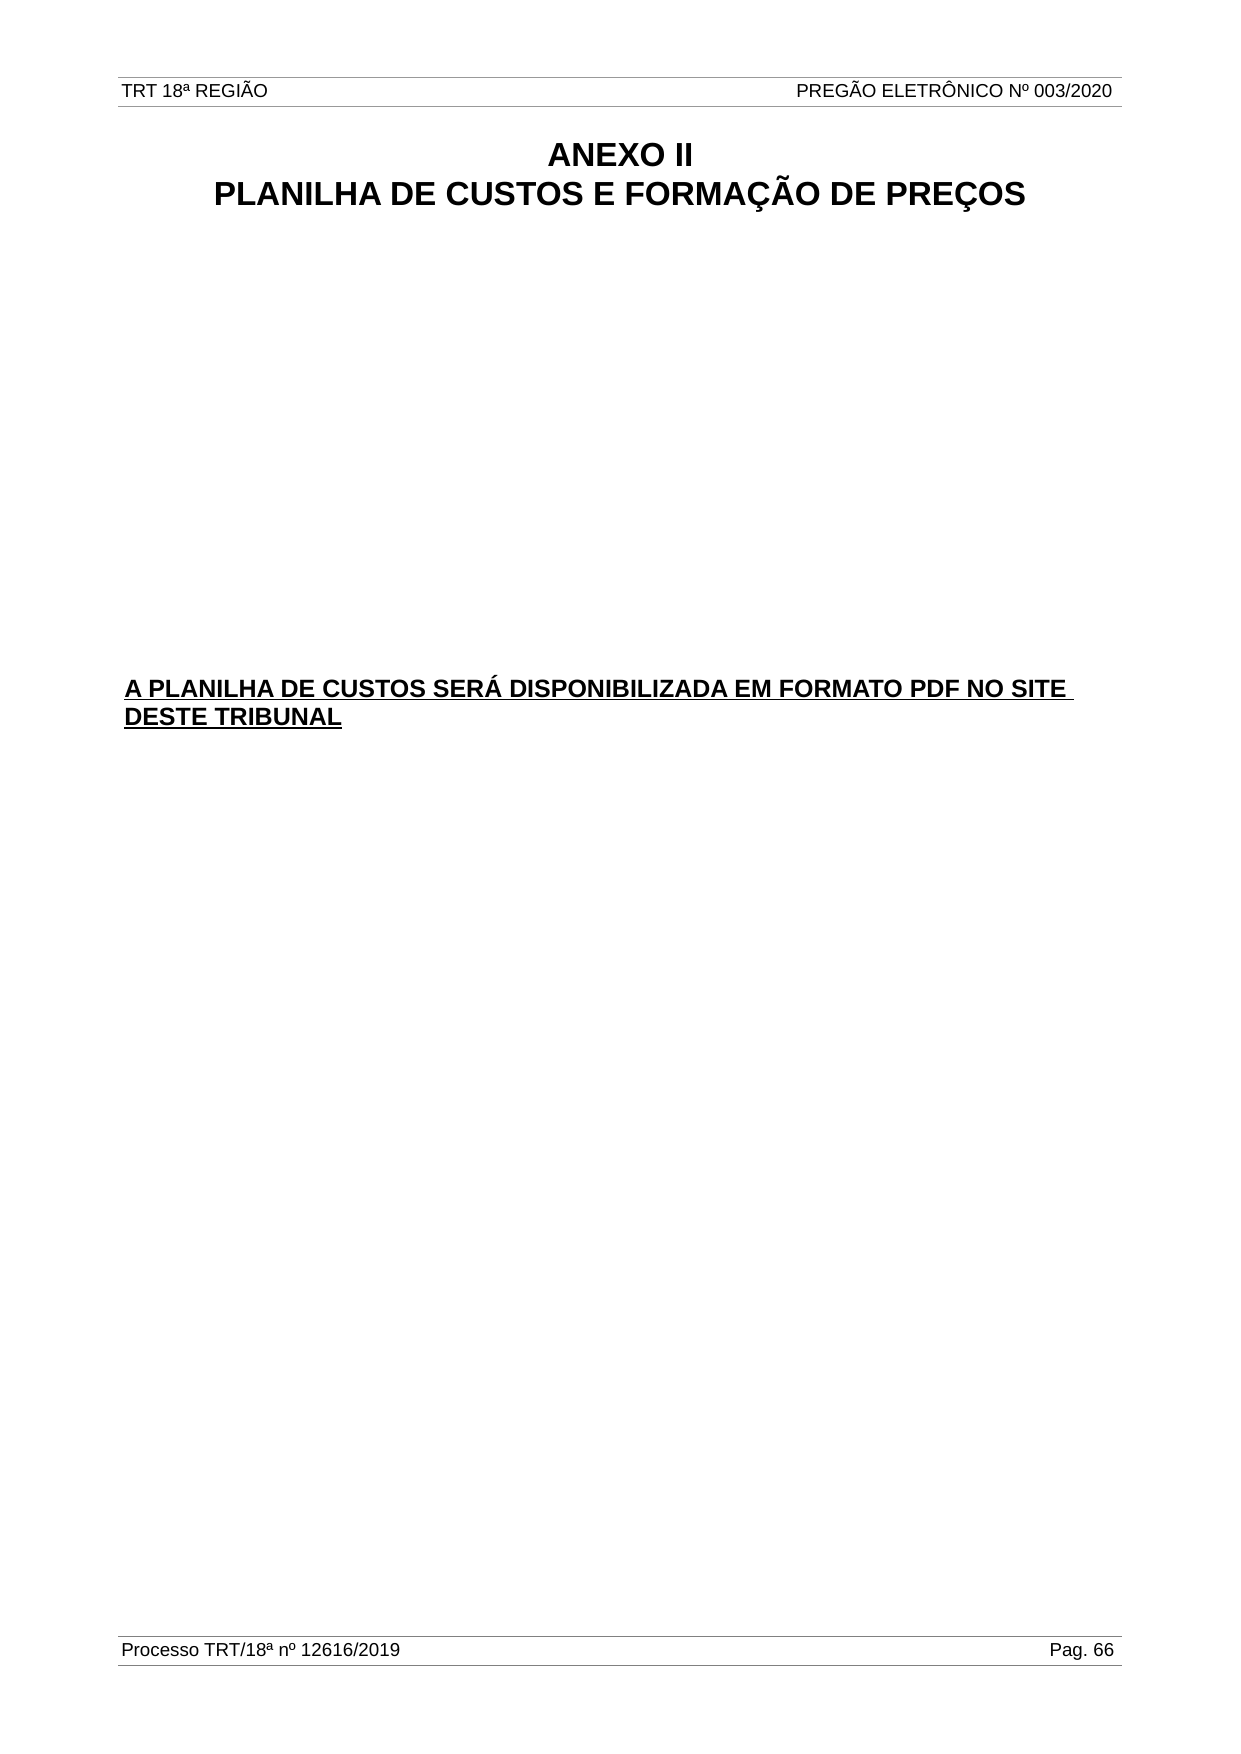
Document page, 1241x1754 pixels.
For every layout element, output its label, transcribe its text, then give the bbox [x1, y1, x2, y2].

text ANEXO II [118, 136, 1122, 174]
text PLANILHA DE CUSTOS E FORMAÇÃO DE PREÇOS [118, 174, 1122, 212]
text A PLANILHA DE CUSTOS SERÁ DISPONIBILIZADA EM FORMATO PDF NO SITE DESTE TRIBUNAL [124, 674, 1125, 731]
